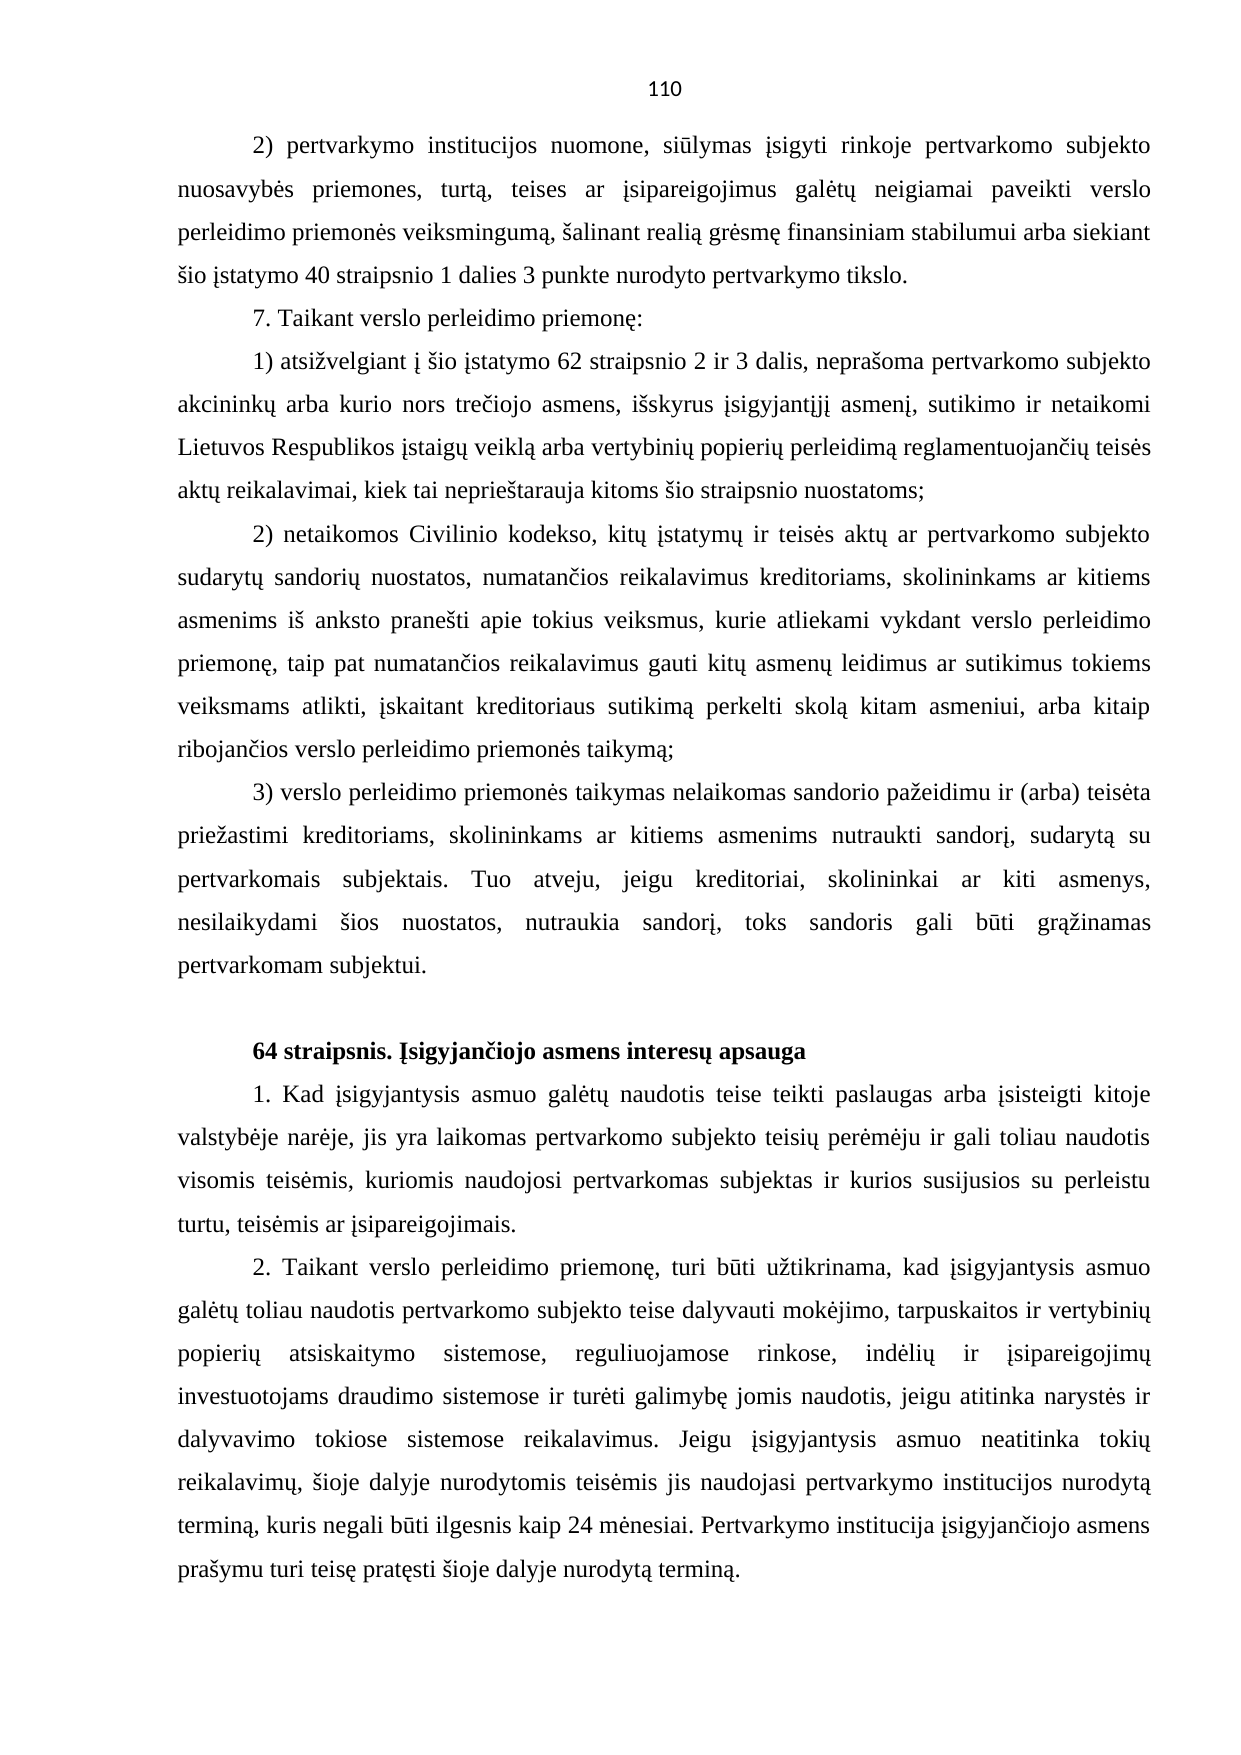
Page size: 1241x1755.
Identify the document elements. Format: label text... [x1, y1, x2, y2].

text 2) netaikomos Civilinio kodekso, kitų įstatymų ir teisės aktų ar pertvarkomo subjekto sudarytų sandorių nuostatos, numatančios reikalavimus kreditoriams, skolininkams ar kitiems asmenims iš anksto pranešti apie tokius veiksmus, kurie atliekami vykdant verslo perleidimo priemonę, taip pat numatančios reikalavimus gauti kitų asmenų leidimus ar sutikimus tokiems veiksmams atlikti, įskaitant kreditoriaus sutikimą perkelti skolą kitam asmeniui, arba kitaip ribojančios verslo perleidimo priemonės taikymą; [177, 519, 1152, 763]
text 3) verslo perleidimo priemonės taikymas nelaikomas sandorio pažeidimu ir (arba) teisėta priežastimi kreditoriams, skolininkams ar kitiems asmenims nutraukti sandorį, sudarytą su pertvarkomais subjektais. Tuo atveju, jeigu kreditoriai, skolininkai ar kiti asmenys, nesilaikydami šios nuostatos, nutraukia sandorį, toks sandoris gali būti grąžinamas pertvarkomam subjektui. [177, 777, 1152, 979]
text 7. Taikant verslo perleidimo priemonę: [177, 303, 1152, 332]
text 64 straipsnis. Įsigyjančiojo asmens interesų apsauga [177, 1036, 1152, 1065]
text 1) atsižvelgiant į šio įstatymo 62 straipsnio 2 ir 3 dalis, neprašoma pertvarkomo subjekto akcininkų arba kurio nors trečiojo asmens, išskyrus įsigyjantįjį asmenį, sutikimo ir netaikomi Lietuvos Respublikos įstaigų veiklą arba vertybinių popierių perleidimą reglamentuojančių teisės aktų reikalavimai, kiek tai neprieštarauja kitoms šio straipsnio nuostatoms; [177, 346, 1152, 504]
text 2) pertvarkymo institucijos nuomone, siūlymas įsigyti rinkoje pertvarkomo subjekto nuosavybės priemones, turtą, teises ar įsipareigojimus galėtų neigiamai paveikti verslo perleidimo priemonės veiksmingumą, šalinant realią grėsmę finansiniam stabilumui arba siekiant šio įstatymo 40 straipsnio 1 dalies 3 punkte nurodyto pertvarkymo tikslo. [177, 131, 1152, 289]
text 2. Taikant verslo perleidimo priemonę, turi būti užtikrinama, kad įsigyjantysis asmuo galėtų toliau naudotis pertvarkomo subjekto teise dalyvauti mokėjimo, tarpuskaitos ir vertybinių popierių atsiskaitymo sistemose, reguliuojamose rinkose, indėlių ir įsipareigojimų investuotojams draudimo sistemose ir turėti galimybę jomis naudotis, jeigu atitinka narystės ir dalyvavimo tokiose sistemose reikalavimus. Jeigu įsigyjantysis asmuo neatitinka tokių reikalavimų, šioje dalyje nurodytomis teisėmis jis naudojasi pertvarkymo institucijos nurodytą terminą, kuris negali būti ilgesnis kaip 24 mėnesiai. Pertvarkymo institucija įsigyjančiojo asmens prašymu turi teisę pratęsti šioje dalyje nurodytą terminą. [177, 1252, 1152, 1582]
text 1. Kad įsigyjantysis asmuo galėtų naudotis teise teikti paslaugas arba įsisteigti kitoje valstybėje narėje, jis yra laikomas pertvarkomo subjekto teisių perėmėju ir gali toliau naudotis visomis teisėmis, kuriomis naudojosi pertvarkomas subjektas ir kurios susijusios su perleistu turtu, teisėmis ar įsipareigojimais. [177, 1079, 1152, 1237]
